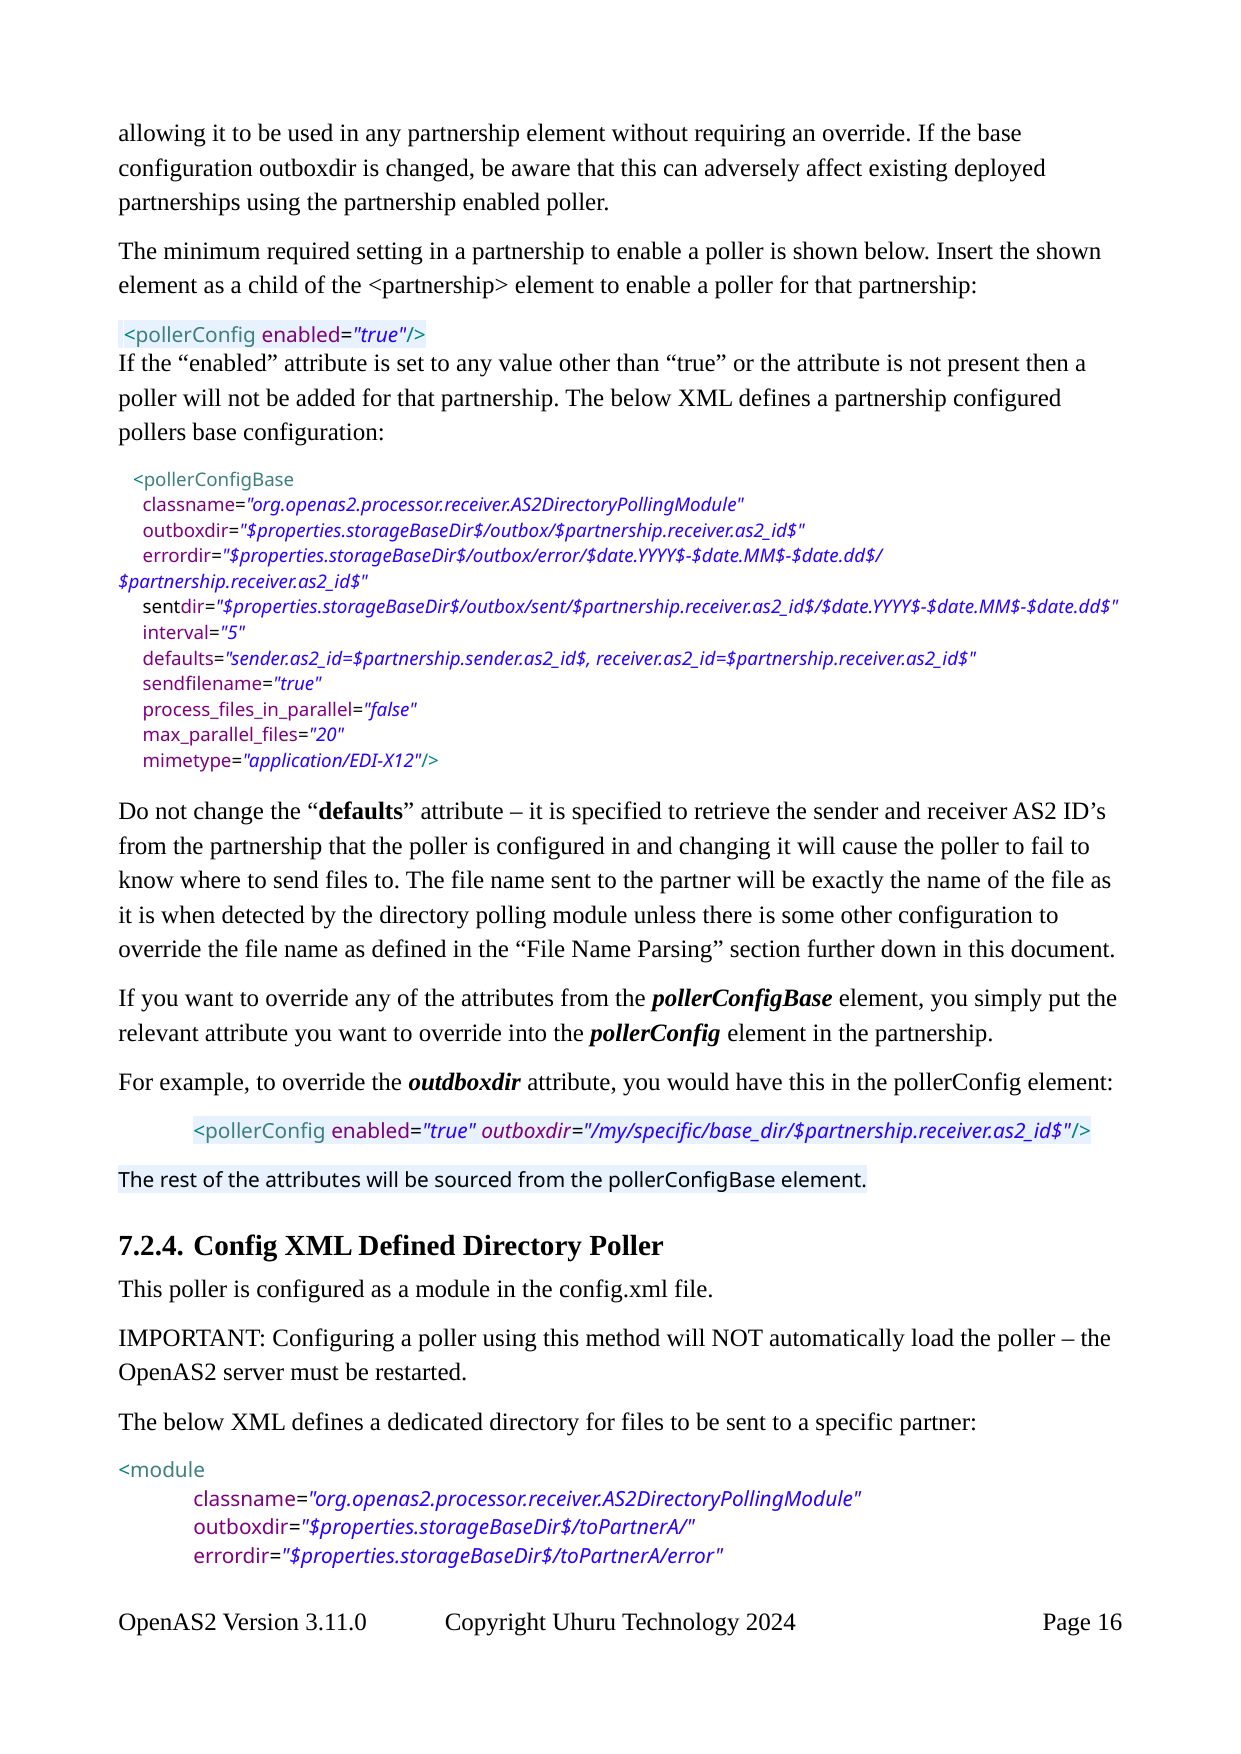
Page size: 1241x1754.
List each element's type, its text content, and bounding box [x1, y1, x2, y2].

text sendfilename="true" [118, 670, 1122, 696]
text errordir="$properties.storageBaseDir$/outbox/error/$date.YYYY$-$date.MM$-$date.dd$/$partnership.receiver.as2_id$" [118, 543, 1122, 594]
text defaults="sender.as2_id=$partnership.sender.as2_id$, receiver.as2_id=$partnership.receiver.as2_id$" [118, 645, 1122, 670]
text errordir="$properties.storageBaseDir$/toPartnerA/error" [118, 1541, 1122, 1569]
text max_parallel_files="20" [118, 721, 1122, 747]
text <module [118, 1456, 1122, 1484]
text If you want to override any of the attributes from the pollerConfigBase element, you simply put the relevant attribute you want to override into the pollerConfig element in the partnership. [118, 983, 1122, 1047]
text process_files_in_parallel="false" [118, 696, 1122, 721]
text <pollerConfigBase [118, 466, 1122, 492]
text The below XML defines a dedicated directory for files to be sent to a specific partner: [118, 1407, 1122, 1435]
text Do not change the “defaults” attribute – it is specified to retrieve the sender and receiver AS2 ID’s from the partnership that the poller is configured in and changing it will cause the poller to fail to know where to send files to. The file name sent to the partner will be exactly the name of the file as it is when detected by the directory polling module unless there is some other configuration to override the file name as defined in the “File Name Parsing” section further down in this document. [118, 796, 1122, 963]
text The minimum required setting in a partnership to enable a poller is shown below. Insert the shown element as a child of the <partnership> element to enable a poller for that partnership: [118, 236, 1122, 299]
text sentdir="$properties.storageBaseDir$/outbox/sent/$partnership.receiver.as2_id$/$date.YYYY$-$date.MM$-$date.dd$" [118, 594, 1122, 619]
text <pollerConfig enabled="true"/> [118, 320, 1122, 348]
text If the “enabled” attribute is set to any value other than “true” or the attribute is not present then a poller will not be added for that partnership. The below XML defines a partnership configured pollers base configuration: [118, 348, 1122, 446]
text The rest of the attributes will be sourced from the pollerConfigBase element. [118, 1165, 1122, 1193]
subtitle Config XML Defined Directory Poller [118, 1228, 1122, 1261]
text IMPORTANT: Configuring a poller using this method will NOT automatically load the poller – the OpenAS2 server must be restarted. [118, 1323, 1122, 1386]
text For example, to override the outdboxdir attribute, you would have this in the pollerConfig element: [118, 1067, 1122, 1096]
text classname="org.openas2.processor.receiver.AS2DirectoryPollingModule" [118, 492, 1122, 517]
text This poller is configured as a module in the config.xml file. [118, 1274, 1122, 1303]
text mimetype="application/EDI-X12"/> [118, 747, 1122, 772]
text <pollerConfig enabled="true" outboxdir="/my/specific/base_dir/$partnership.receiver.as2_id$"/> [193, 1116, 1122, 1144]
text outboxdir="$properties.storageBaseDir$/outbox/$partnership.receiver.as2_id$" [118, 517, 1122, 543]
text classname="org.openas2.processor.receiver.AS2DirectoryPollingModule" [118, 1484, 1122, 1512]
text outboxdir="$properties.storageBaseDir$/toPartnerA/" [118, 1512, 1122, 1541]
text allowing it to be used in any partnership element without requiring an override. If the base configuration outboxdir is changed, be aware that this can adversely affect existing deployed partnerships using the partnership enabled poller. [118, 118, 1122, 216]
text interval="5" [118, 619, 1122, 645]
